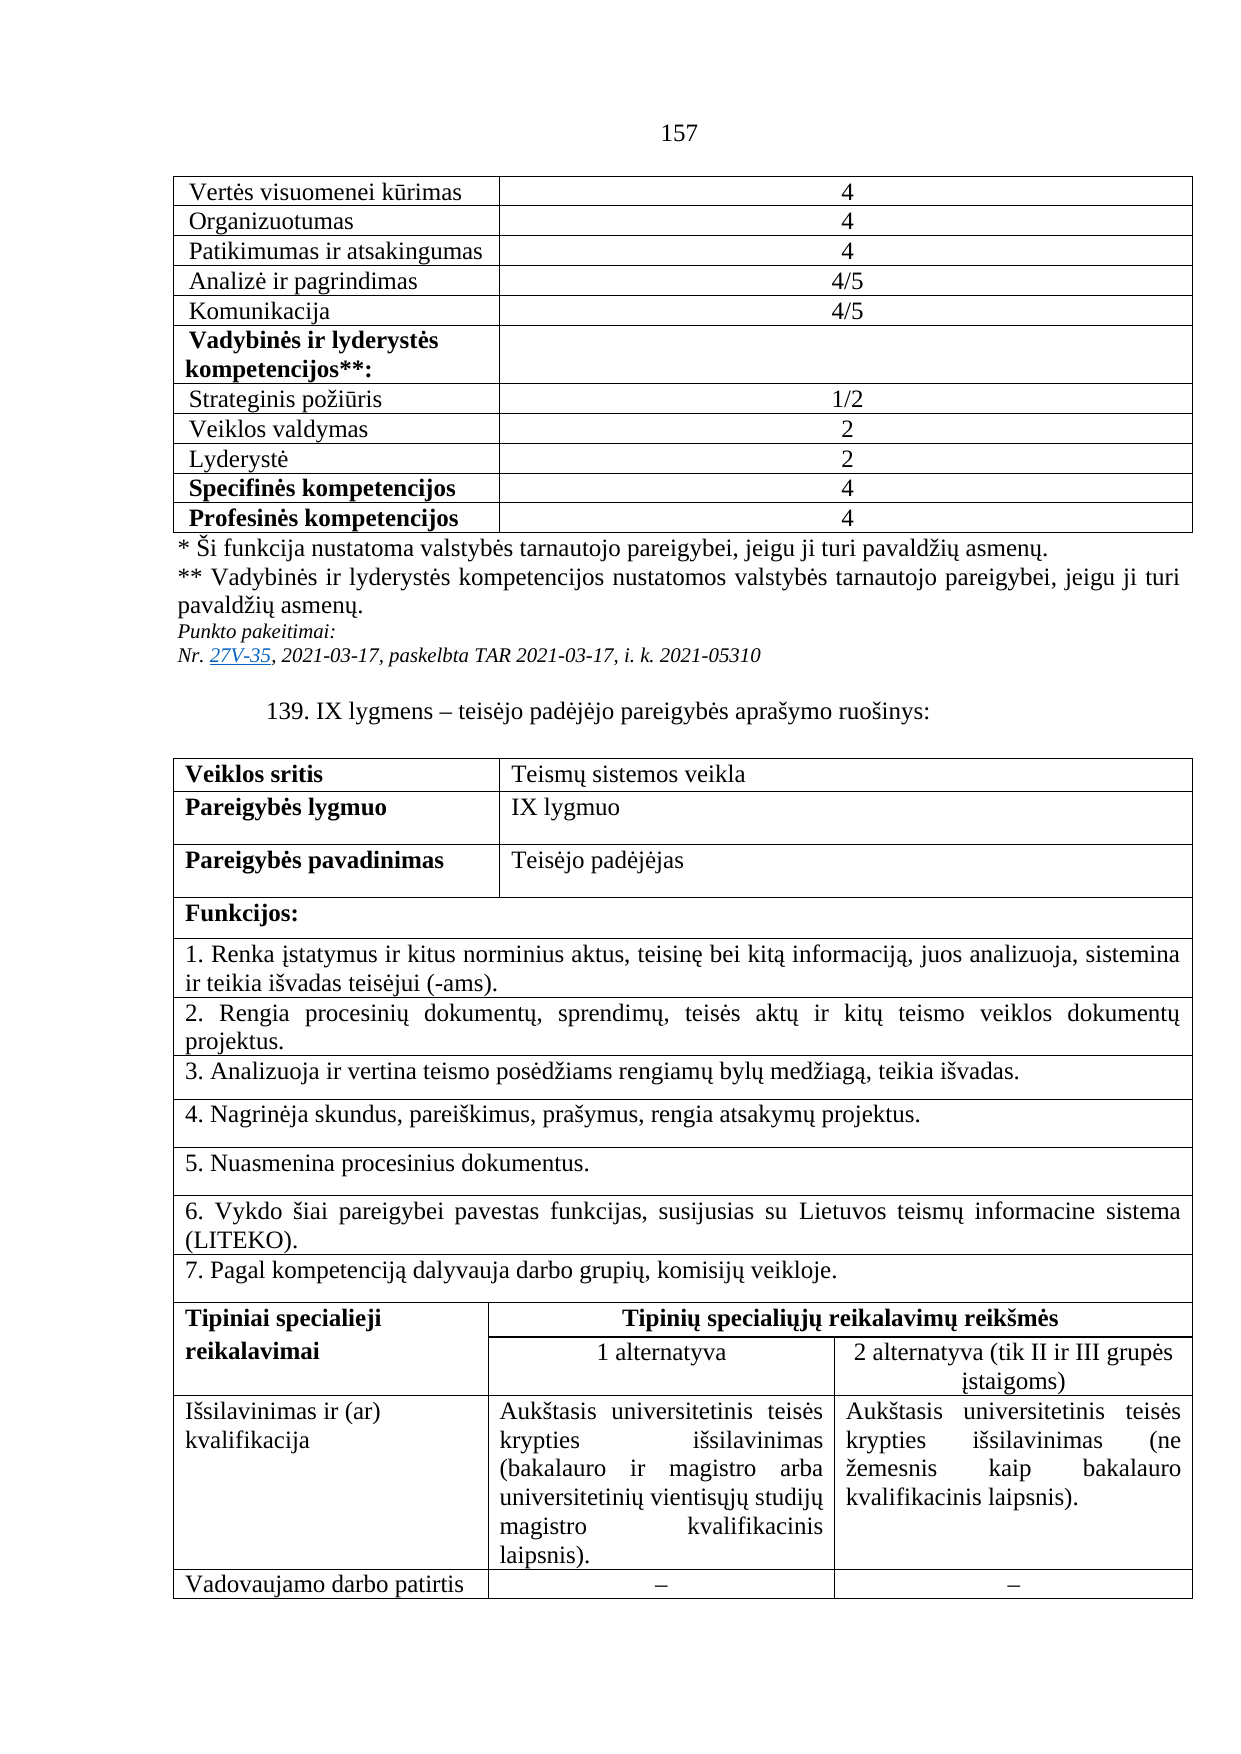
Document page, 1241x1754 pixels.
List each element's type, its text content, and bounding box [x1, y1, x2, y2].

table_cell 4/5 [500, 266, 1192, 295]
table_cell – [835, 1570, 1192, 1598]
table_cell Funkcijos: [174, 898, 1192, 938]
table_cell Organizuotumas [174, 206, 499, 235]
table_cell 4 [500, 236, 1192, 265]
table_cell Vadovaujamo darbo patirtis [174, 1570, 488, 1598]
table_cell IX lygmuo [500, 792, 1192, 844]
table_cell 1. Renka įstatymus ir kitus norminius aktus, teisinę bei kitą informaciją, juos analizuoja, sistemina ir teikia išvadas teisėjui (-ams). [174, 939, 1192, 997]
table_cell Specifinės kompetencijos [174, 474, 499, 502]
table_cell 4. Nagrinėja skundus, pareiškimus, prašymus, rengia atsakymų projektus. [174, 1100, 1192, 1147]
table_cell Veiklos valdymas [174, 414, 499, 443]
table_cell Vertės visuomenei kūrimas [174, 177, 499, 205]
table_cell 4 [500, 503, 1192, 532]
table_cell 4 [500, 177, 1192, 205]
table_cell 4/5 [500, 296, 1192, 324]
table_header Veiklos sritis [174, 759, 499, 791]
table_cell 5. Nuasmenina procesinius dokumentus. [174, 1148, 1192, 1195]
table_cell 2 [500, 414, 1192, 443]
table_cell Pareigybės pavadinimas [174, 845, 499, 897]
table_cell 2 [500, 444, 1192, 472]
table_header Teismų sistemos veikla [500, 759, 1192, 791]
table_cell Aukštasis universitetinis teisės krypties išsilavinimas (ne žemesnis kaip bakalauro kvalifikacinis laipsnis). [835, 1396, 1192, 1568]
table_cell Išsilavinimas ir (ar) kvalifikacija [174, 1396, 488, 1568]
table_cell Tipinių specialiųjų reikalavimų reikšmės [489, 1303, 1192, 1336]
table_cell 7. Pagal kompetenciją dalyvauja darbo grupių, komisijų veikloje. [174, 1255, 1192, 1302]
table_cell Teisėjo padėjėjas [500, 845, 1192, 897]
table_cell Aukštasis universitetinis teisės krypties išsilavinimas (bakalauro ir magistro arba universitetinių vientisųjų studijų magistro kvalifikacinis laipsnis). [489, 1396, 834, 1568]
table_cell 1 alternatyva [489, 1338, 834, 1395]
table_cell Tipiniai specialieji reikalavimai [174, 1303, 488, 1395]
text ** Vadybinės ir lyderystės kompetencijos nustatomos valstybės tarnautojo pareigybei, jeigu ji turi pavaldžių asmenų. [177, 562, 1181, 619]
table_cell Profesinės kompetencijos [174, 503, 499, 532]
table_cell 6. Vykdo šiai pareigybei pavestas funkcijas, susijusias su Lietuvos teismų informacine sistema (LITEKO). [174, 1196, 1192, 1254]
table_cell – [489, 1570, 834, 1598]
table_cell Strateginis požiūris [174, 384, 499, 413]
table_cell 3. Analizuoja ir vertina teismo posėdžiams rengiamų bylų medžiagą, teikia išvadas. [174, 1056, 1192, 1098]
table_cell [500, 326, 1192, 383]
text * Ši funkcija nustatoma valstybės tarnautojo pareigybei, jeigu ji turi pavaldžių asmenų. [177, 533, 1181, 562]
table_cell 2. Rengia procesinių dokumentų, sprendimų, teisės aktų ir kitų teismo veiklos dokumentų projektus. [174, 998, 1192, 1055]
table_cell Patikimumas ir atsakingumas [174, 236, 499, 265]
table_cell 4 [500, 206, 1192, 235]
table_cell 1/2 [500, 384, 1192, 413]
table_cell Komunikacija [174, 296, 499, 324]
table_cell Analizė ir pagrindimas [174, 266, 499, 295]
text 139. IX lygmens – teisėjo padėjėjo pareigybės aprašymo ruošinys: [177, 696, 1181, 725]
table_cell Lyderystė [174, 444, 499, 472]
table_cell Vadybinės ir lyderystės kompetencijos**: [174, 326, 499, 383]
text Punkto pakeitimai: [177, 619, 1181, 643]
table_cell Pareigybės lygmuo [174, 792, 499, 844]
table_cell 2 alternatyva (tik II ir III grupės įstaigoms) [835, 1338, 1192, 1395]
table_cell 4 [500, 474, 1192, 502]
text Nr. 27V-35, 2021-03-17, paskelbta TAR 2021-03-17, i. k. 2021-05310 [177, 643, 1181, 667]
